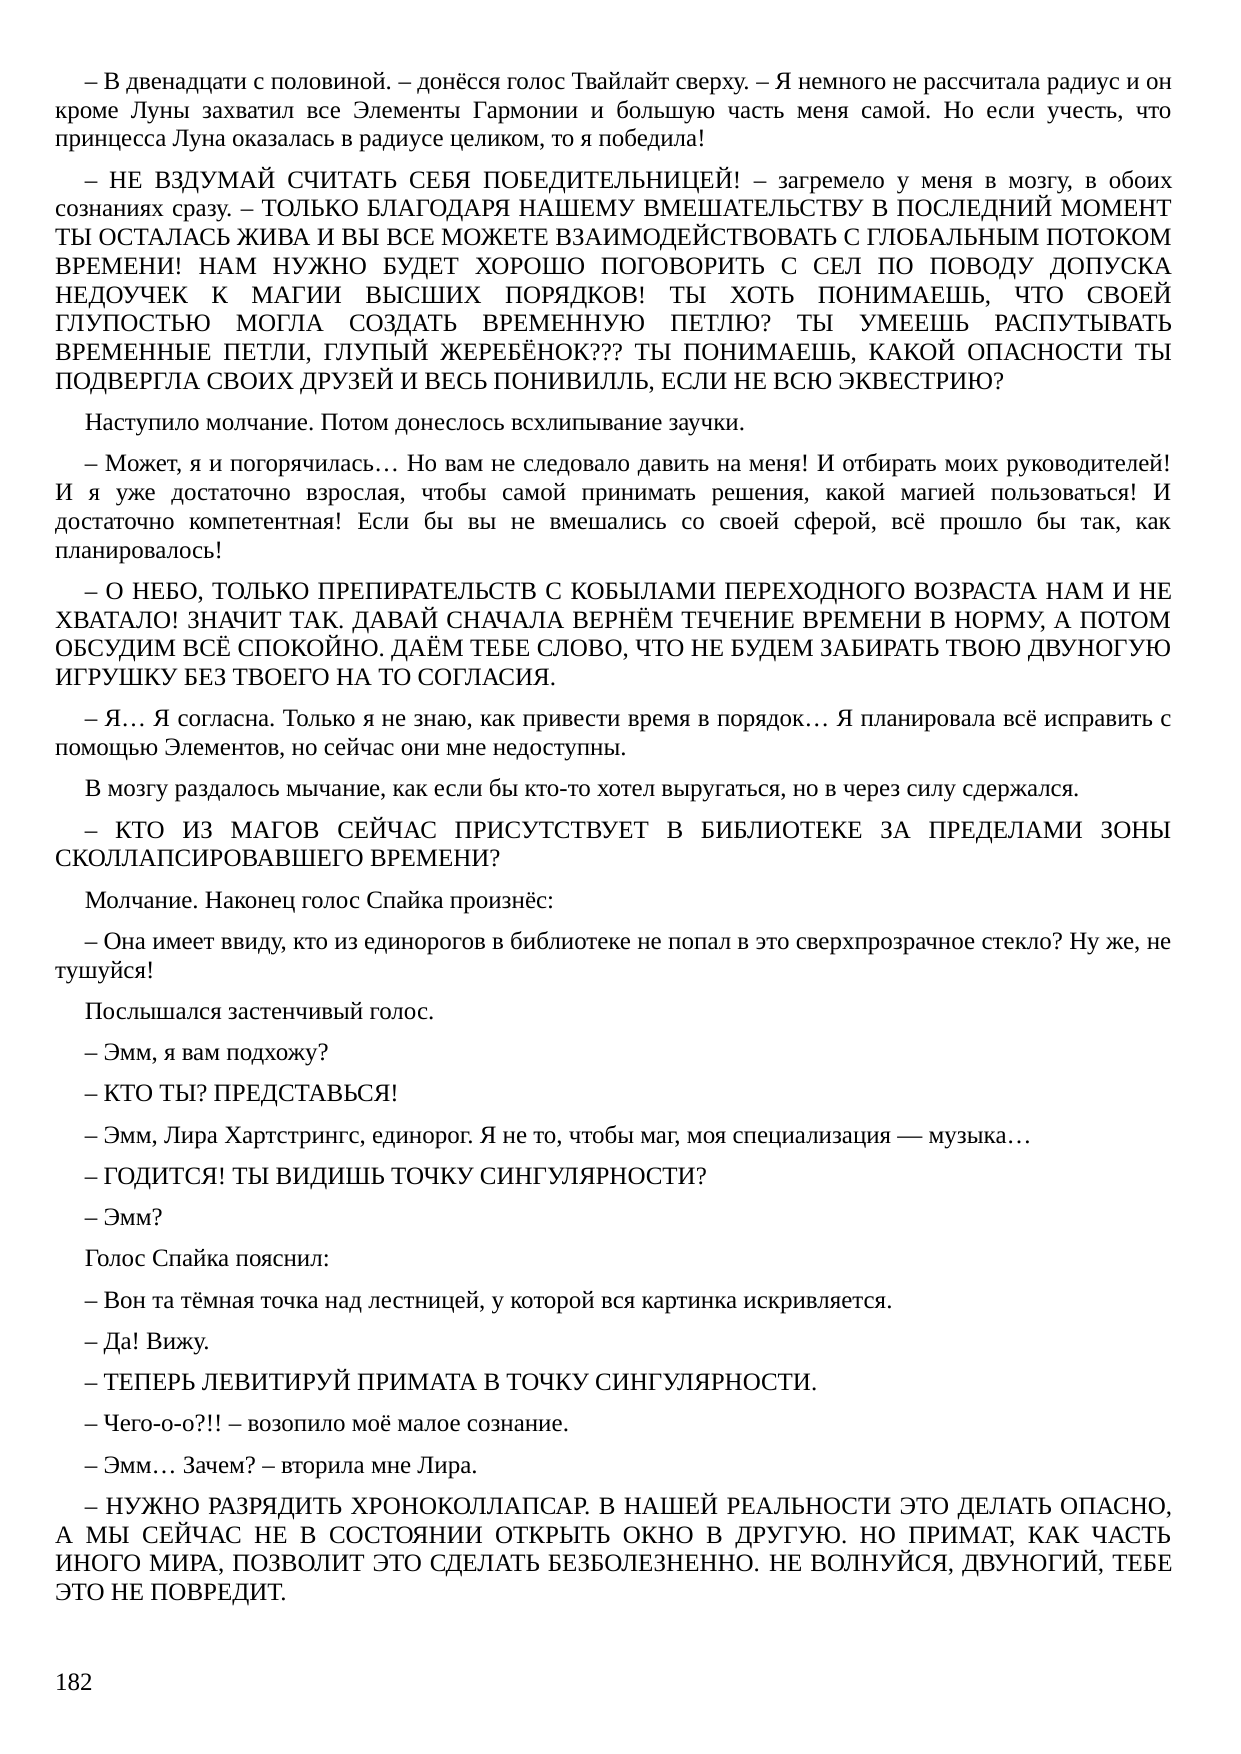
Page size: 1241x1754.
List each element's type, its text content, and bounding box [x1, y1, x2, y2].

text – Я… Я согласна. Только я не знаю, как привести время в порядок… Я планировала всё исправить с помощью Элементов, но сейчас они мне недоступны. [55, 703, 1173, 761]
text – Вон та тёмная точка над лестницей, у которой вся картинка искривляется. [55, 1285, 1173, 1313]
text – КТО ТЫ? ПРЕДСТАВЬСЯ! [55, 1078, 1173, 1107]
text – В двенадцати с половиной. – донёсся голос Твайлайт сверху. – Я немного не рассчитала радиус и он кроме Луны захватил все Элементы Гармонии и большую часть меня самой. Но если учесть, что принцесса Луна оказалась в радиусе целиком, то я победила! [55, 66, 1173, 152]
text – Эмм? [55, 1202, 1173, 1231]
text – Она имеет ввиду, кто из единорогов в библиотеке не попал в это сверхпрозрачное стекло? Ну же, не тушуйся! [55, 926, 1173, 983]
text – НУЖНО РАЗРЯДИТЬ ХРОНОКОЛЛАПСАР. В НАШЕЙ РЕАЛЬНОСТИ ЭТО ДЕЛАТЬ ОПАСНО, А МЫ СЕЙЧАС НЕ В СОСТОЯНИИ ОТКРЫТЬ ОКНО В ДРУГУЮ. НО ПРИМАТ, КАК ЧАСТЬ ИНОГО МИРА, ПОЗВОЛИТ ЭТО СДЕЛАТЬ БЕЗБОЛЕЗНЕННО. НЕ ВОЛНУЙСЯ, ДВУНОГИЙ, ТЕБЕ ЭТО НЕ ПОВРЕДИТ. [55, 1491, 1173, 1606]
text – КТО ИЗ МАГОВ СЕЙЧАС ПРИСУТСТВУЕТ В БИБЛИОТЕКЕ ЗА ПРЕДЕЛАМИ ЗОНЫ СКОЛЛАПСИРОВАВШЕГО ВРЕМЕНИ? [55, 815, 1173, 872]
text – Чего-о-о?!! – возопило моё малое сознание. [55, 1408, 1173, 1437]
text – Эмм, я вам подхожу? [55, 1037, 1173, 1066]
text Голос Спайка пояснил: [55, 1243, 1173, 1272]
text – Может, я и погорячилась… Но вам не следовало давить на меня! И отбирать моих руководителей! И я уже достаточно взрослая, чтобы самой принимать решения, какой магией пользоваться! И достаточно компетентная! Если бы вы не вмешались со своей сферой, всё прошло бы так, как планировалось! [55, 448, 1173, 563]
text – ГОДИТСЯ! ТЫ ВИДИШЬ ТОЧКУ СИНГУЛЯРНОСТИ? [55, 1161, 1173, 1190]
text – ТЕПЕРЬ ЛЕВИТИРУЙ ПРИМАТА В ТОЧКУ СИНГУЛЯРНОСТИ. [55, 1367, 1173, 1396]
text – О НЕБО, ТОЛЬКО ПРЕПИРАТЕЛЬСТВ С КОБЫЛАМИ ПЕРЕХОДНОГО ВОЗРАСТА НАМ И НЕ ХВАТАЛО! ЗНАЧИТ ТАК. ДАВАЙ СНАЧАЛА ВЕРНЁМ ТЕЧЕНИЕ ВРЕМЕНИ В НОРМУ, А ПОТОМ ОБСУДИМ ВСЁ СПОКОЙНО. ДАЁМ ТЕБЕ СЛОВО, ЧТО НЕ БУДЕМ ЗАБИРАТЬ ТВОЮ ДВУНОГУЮ ИГРУШКУ БЕЗ ТВОЕГО НА ТО СОГЛАСИЯ. [55, 576, 1173, 691]
text Молчание. Наконец голос Спайка произнёс: [55, 885, 1173, 913]
text – Эмм, Лира Хартстрингс, единорог. Я не то, чтобы маг, моя специализация — музыка… [55, 1120, 1173, 1148]
text Наступило молчание. Потом донеслось всхлипывание заучки. [55, 407, 1173, 436]
text – Эмм… Зачем? – вторила мне Лира. [55, 1450, 1173, 1478]
text В мозгу раздалось мычание, как если бы кто-то хотел выругаться, но в через силу сдержался. [55, 773, 1173, 802]
text – НЕ ВЗДУМАЙ СЧИТАТЬ СЕБЯ ПОБЕДИТЕЛЬНИЦЕЙ! – загремело у меня в мозгу, в обоих сознаниях сразу. – ТОЛЬКО БЛАГОДАРЯ НАШЕМУ ВМЕШАТЕЛЬСТВУ В ПОСЛЕДНИЙ МОМЕНТ ТЫ ОСТАЛАСЬ ЖИВА И ВЫ ВСЕ МОЖЕТЕ ВЗАИМОДЕЙСТВОВАТЬ С ГЛОБАЛЬНЫМ ПОТОКОМ ВРЕМЕНИ! НАМ НУЖНО БУДЕТ ХОРОШО ПОГОВОРИТЬ С СЕЛ ПО ПОВОДУ ДОПУСКА НЕДОУЧЕК К МАГИИ ВЫСШИХ ПОРЯДКОВ! ТЫ ХОТЬ ПОНИМАЕШЬ, ЧТО СВОЕЙ ГЛУПОСТЬЮ МОГЛА СОЗДАТЬ ВРЕМЕННУЮ ПЕТЛЮ? ТЫ УМЕЕШЬ РАСПУТЫВАТЬ ВРЕМЕННЫЕ ПЕТЛИ, ГЛУПЫЙ ЖЕРЕБЁНОК??? ТЫ ПОНИМАЕШЬ, КАКОЙ ОПАСНОСТИ ТЫ ПОДВЕРГЛА СВОИХ ДРУЗЕЙ И ВЕСЬ ПОНИВИЛЛЬ, ЕСЛИ НЕ ВСЮ ЭКВЕСТРИЮ? [55, 165, 1173, 395]
text – Да! Вижу. [55, 1326, 1173, 1355]
text Послышался застенчивый голос. [55, 996, 1173, 1025]
